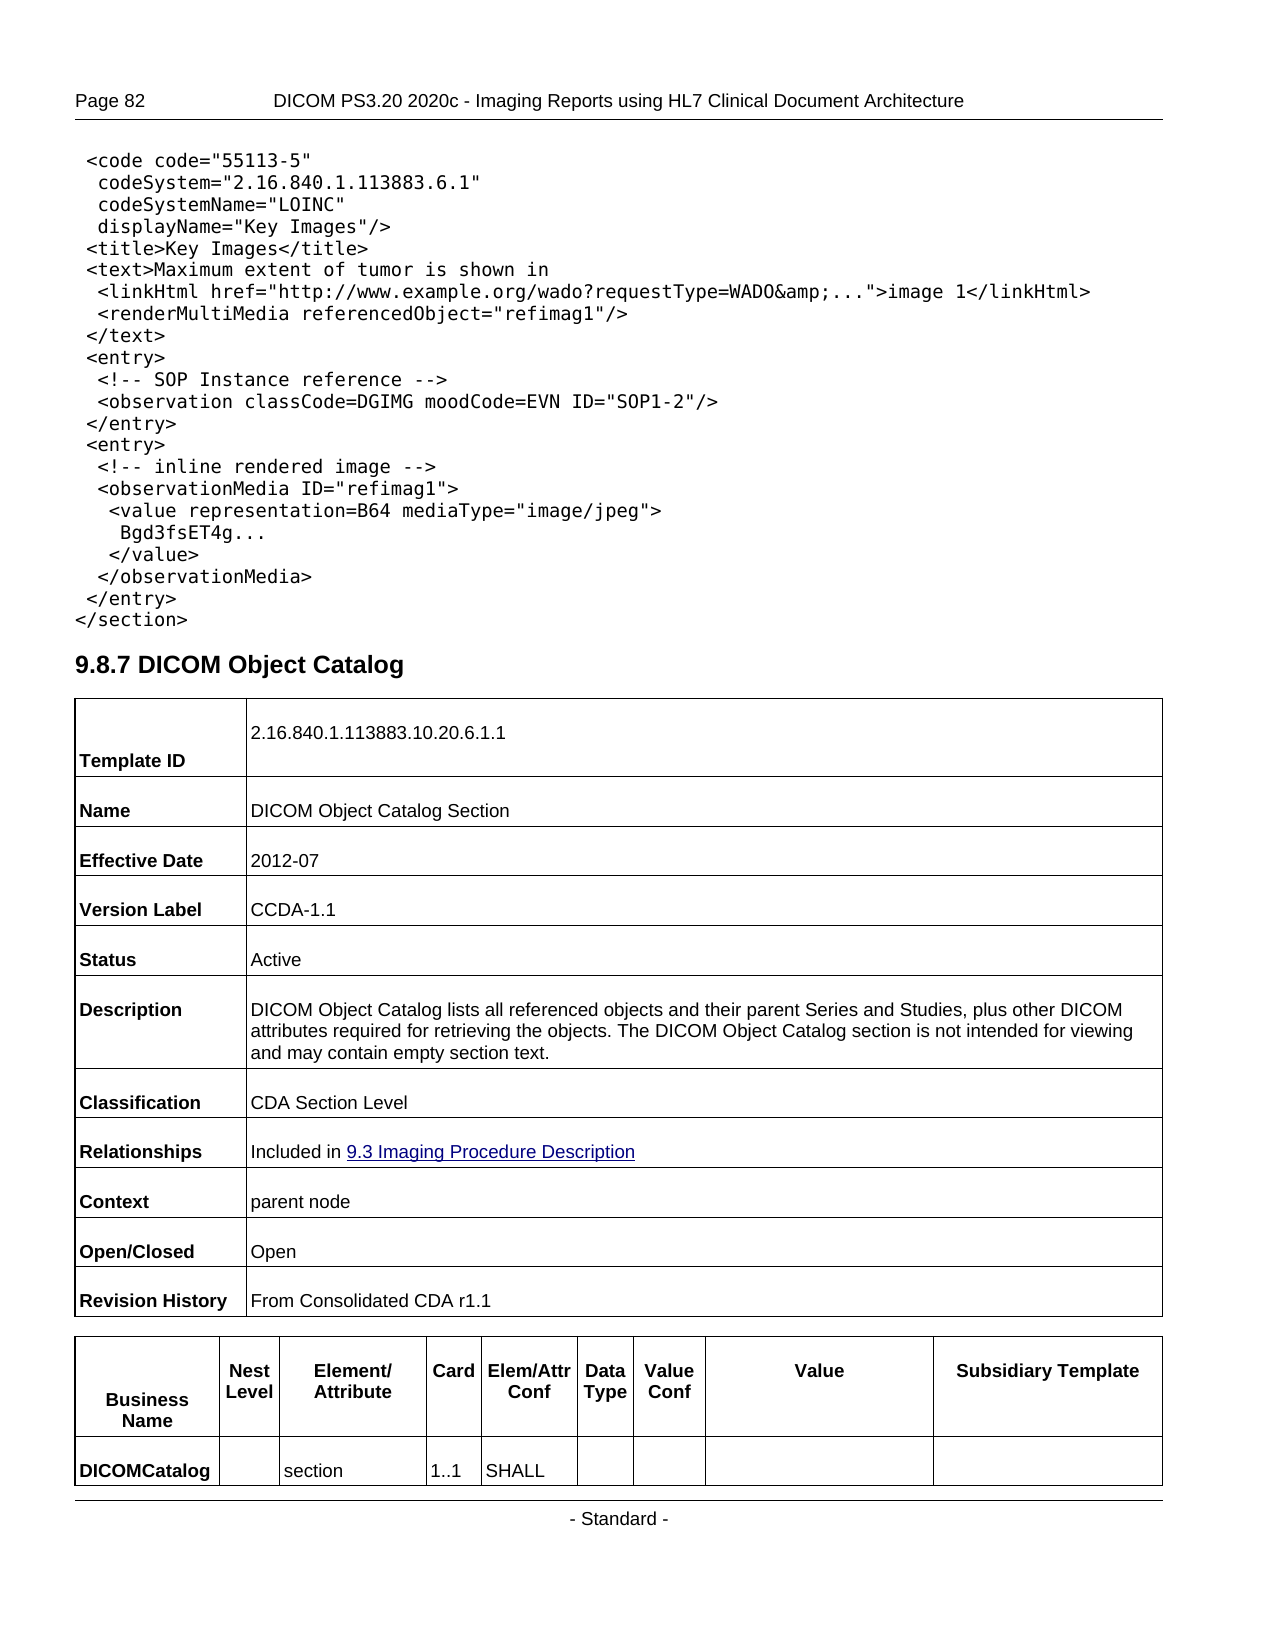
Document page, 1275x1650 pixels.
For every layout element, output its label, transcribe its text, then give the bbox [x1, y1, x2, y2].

table_header Value [706, 1337, 933, 1436]
table_cell Open [247, 1218, 1162, 1266]
table_cell 2012-07 [247, 827, 1162, 875]
table_cell CCDA-1.1 [247, 876, 1162, 925]
table_cell DICOM Object Catalog Section [247, 777, 1162, 826]
table_cell [220, 1437, 279, 1485]
table_cell Classification [76, 1069, 246, 1117]
table_cell [634, 1437, 705, 1485]
table_header Card [427, 1337, 481, 1436]
table_cell Version Label [76, 876, 246, 925]
table_cell 1..1 [427, 1437, 481, 1485]
table_cell Active [247, 926, 1162, 975]
table_cell DICOMCatalog [76, 1437, 219, 1485]
table_cell Revision History [76, 1267, 246, 1316]
table_cell Relationships [76, 1118, 246, 1167]
text 9.8.7 DICOM Object Catalog [75, 650, 1162, 679]
table_cell [706, 1437, 933, 1485]
table_header Nest Level [220, 1337, 279, 1436]
table_cell From Consolidated CDA r1.1 [247, 1267, 1162, 1316]
table_cell Status [76, 926, 246, 975]
table_cell Description [76, 976, 246, 1067]
table_header Template ID [76, 699, 246, 776]
table_header Subsidiary Template [934, 1337, 1162, 1436]
table_cell CDA Section Level [247, 1069, 1162, 1117]
table_cell parent node [247, 1168, 1162, 1217]
table_cell Included in 9.3 Imaging Procedure Description [247, 1118, 1162, 1167]
table_cell [578, 1437, 633, 1485]
table_cell SHALL [482, 1437, 577, 1485]
table_cell [934, 1437, 1162, 1485]
table_header 2.16.840.1.113883.​10.20.6.1.1 [247, 699, 1162, 776]
table_header Business Name [76, 1337, 219, 1436]
table_cell Name [76, 777, 246, 826]
table_header Data Type [578, 1337, 633, 1436]
table_cell Effective Date [76, 827, 246, 875]
table_cell section [280, 1437, 426, 1485]
table_header Element/​Attribute [280, 1337, 426, 1436]
table_cell Open/Closed [76, 1218, 246, 1266]
table_cell Context [76, 1168, 246, 1217]
table_header Elem/Attr Conf [482, 1337, 577, 1436]
text <code code="55113-5" codeSystem="2.16.840.1.113883.6.1" codeSystemName="LOINC" displayName="Key Images"/> <title>Key Images</title> <text>Maximum extent of tumor is shown in <linkHtml href="http://www.example.org/wado?requestType=WADO&amp;...">image 1</linkHtml> <renderMultiMedia referencedObject="refimag1"/> </text> <entry> <!-- SOP Instance reference --> <observation classCode=DGIMG moodCode=EVN ID="SOP1-2"/> </entry> <entry> <!-- inline rendered image --> <observationMedia ID="refimag1"> <value representation=B64 mediaType="image/jpeg"> Bgd3fsET4g... </value> </observationMedia> </entry> </section> [75, 150, 1162, 631]
table_header Value Conf [634, 1337, 705, 1436]
table_cell DICOM Object Catalog lists all referenced objects and their parent Series and Studies, plus other DICOM attributes required for retrieving the objects. The DICOM Object Catalog section is not intended for viewing and may contain empty section text. [247, 976, 1162, 1067]
